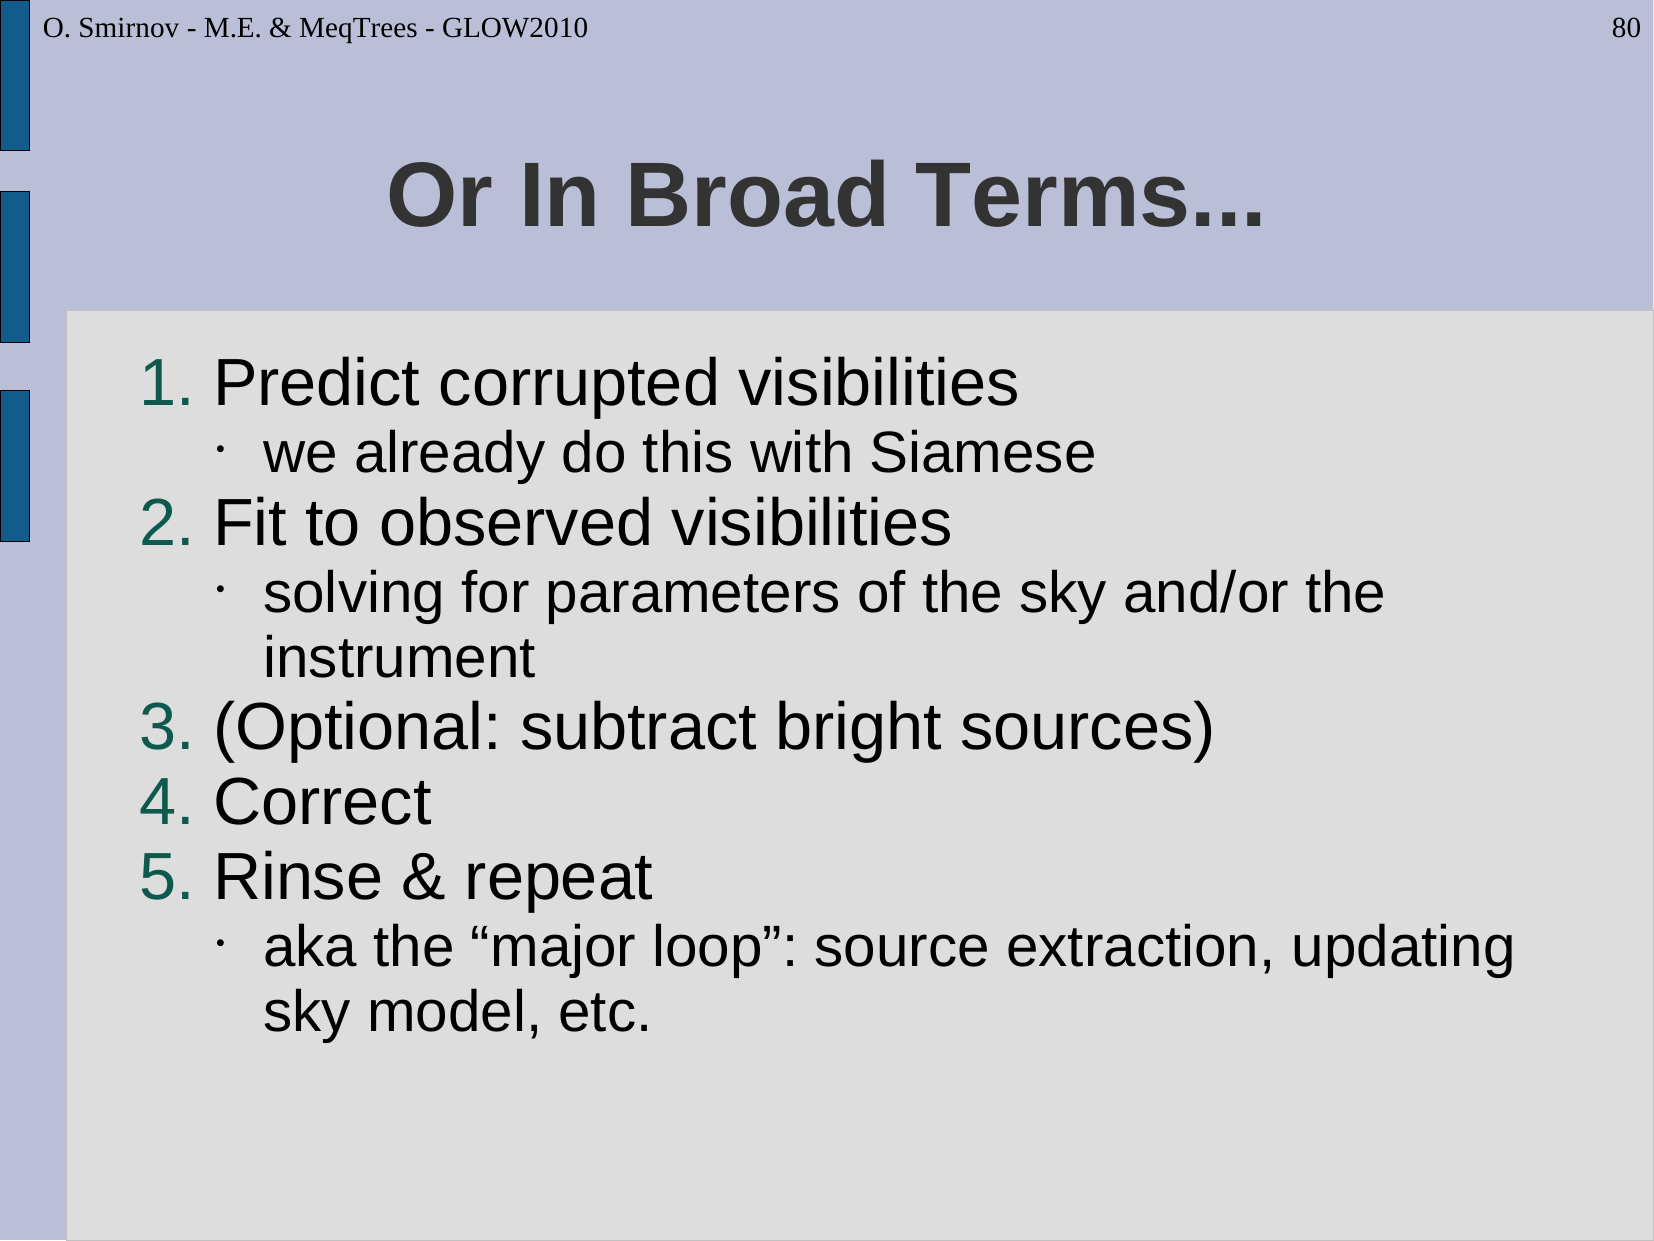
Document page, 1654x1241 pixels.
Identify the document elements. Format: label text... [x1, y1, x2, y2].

list Predict corrupted visibilities we already do this with Siamese Fit to observed visibilities solving for parameters of the sky and/or the instrument (Optional: subtract bright sources) Correct Rinse & repeat aka the “major loop”: source extraction, updating sky model, etc. [121, 344, 1534, 1112]
title Or In Broad Terms... [121, 91, 1534, 299]
